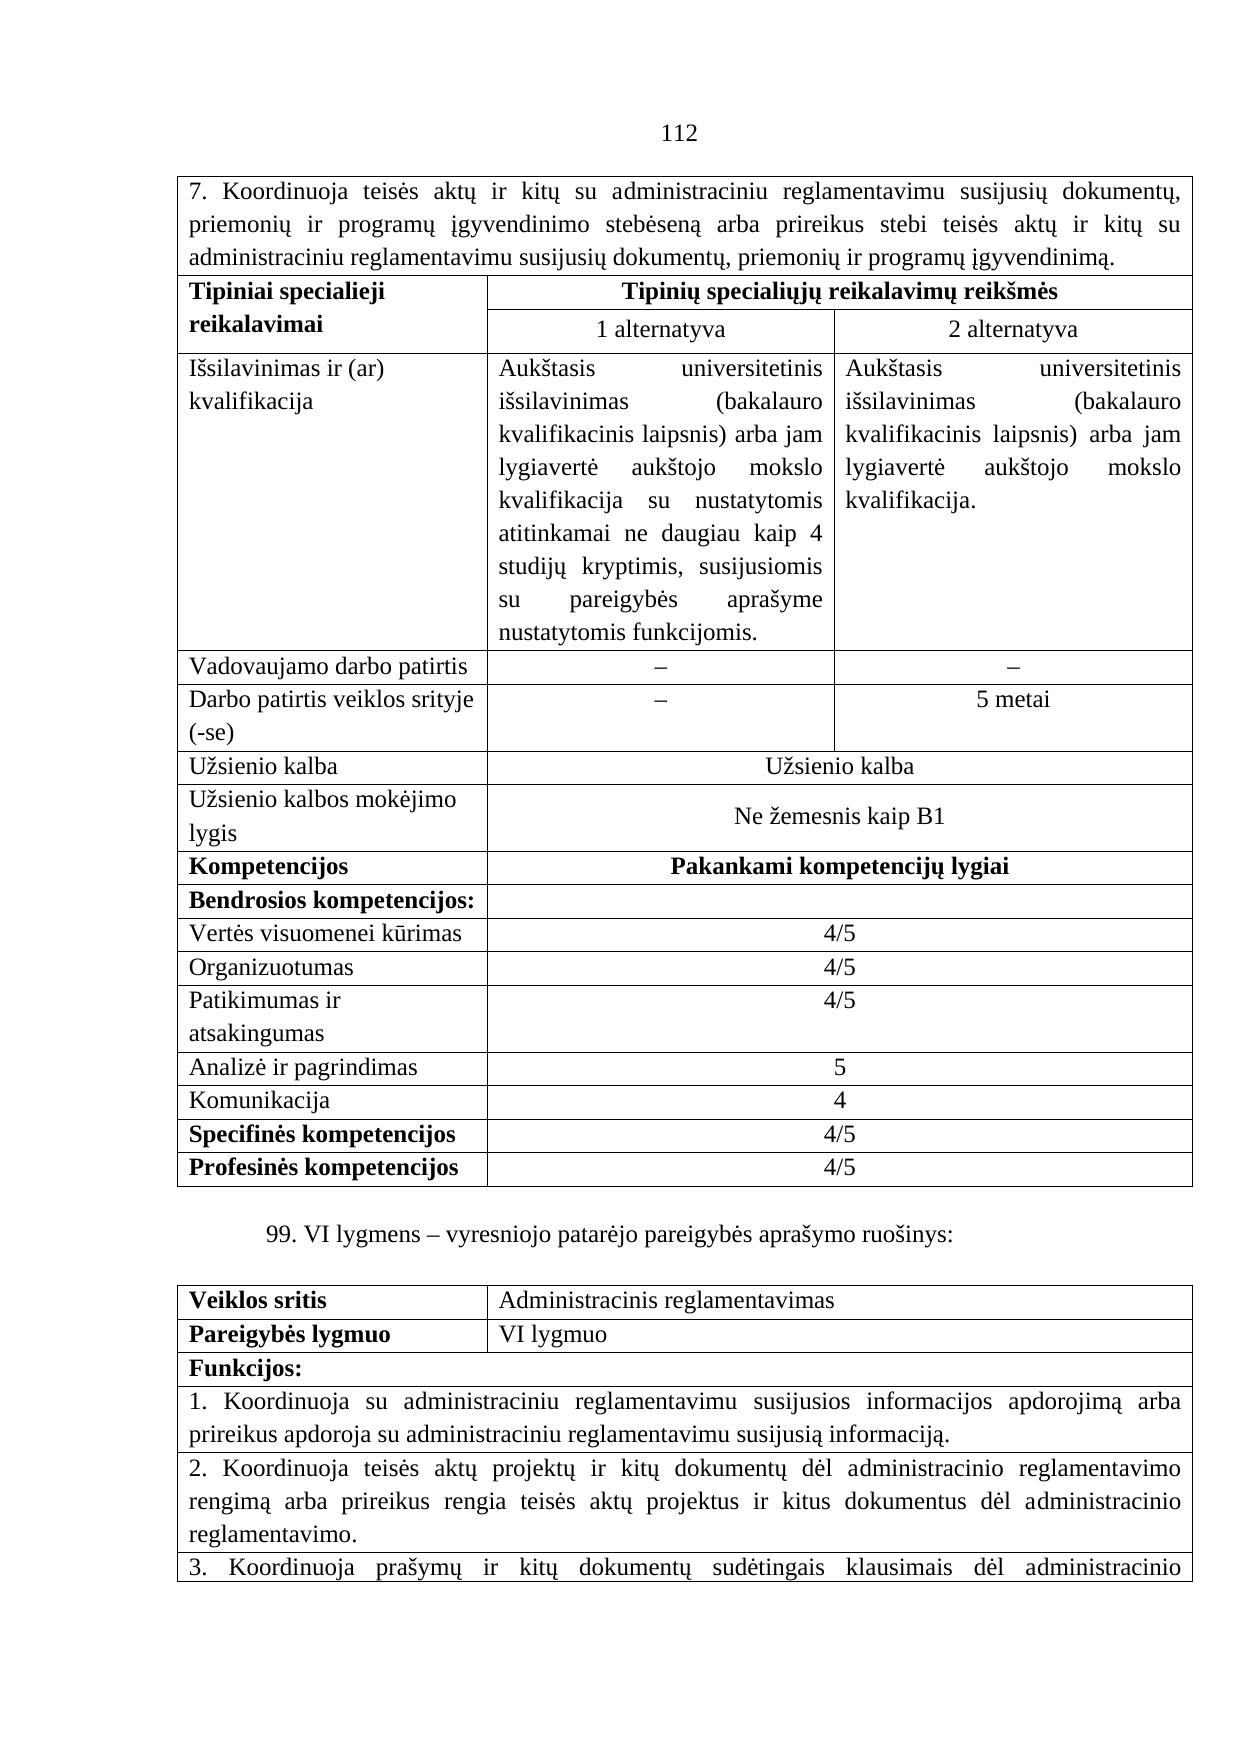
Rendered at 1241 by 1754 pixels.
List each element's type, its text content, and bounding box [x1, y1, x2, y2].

table_header Administracinis reglamentavimas [488, 1286, 1192, 1319]
table_cell Vertės visuomenei kūrimas [178, 919, 487, 951]
table_cell 2 alternatyva [835, 310, 1192, 353]
table_cell Tipinių specialiųjų reikalavimų reikšmės [488, 276, 1192, 309]
table_cell 7. Koordinuoja teisės aktų ir kitų su administraciniu reglamentavimu susijusių dokumentų, priemonių ir programų įgyvendinimo stebėseną arba prireikus stebi teisės aktų ir kitų su administraciniu reglamentavimu susijusių dokumentų, priemonių ir programų įgyvendinimą. [178, 177, 1192, 275]
table_cell Profesinės kompetencijos [178, 1153, 487, 1186]
table_cell Aukštasis universitetinis išsilavinimas (bakalauro kvalifikacinis laipsnis) arba jam lygiavertė aukštojo mokslo kvalifikacija su nustatytomis atitinkamai ne daugiau kaip 4 studijų kryptimis, susijusiomis su pareigybės aprašyme nustatytomis funkcijomis. [488, 354, 834, 650]
table_cell Tipiniai specialieji reikalavimai [178, 276, 487, 353]
table_cell 4/5 [488, 1120, 1192, 1152]
table_cell 4/5 [488, 1153, 1192, 1186]
table_cell Vadovaujamo darbo patirtis [178, 651, 487, 684]
table_cell VI lygmuo [488, 1320, 1192, 1352]
table_cell – [835, 651, 1192, 684]
table_cell Specifinės kompetencijos [178, 1120, 487, 1152]
table_header Veiklos sritis [178, 1286, 487, 1319]
table_cell Ne žemesnis kaip B1 [488, 785, 1192, 851]
table_cell Analizė ir pagrindimas [178, 1053, 487, 1085]
table_cell – [488, 685, 834, 751]
text 99. VI lygmens – vyresniojo patarėjo pareigybės aprašymo ruošinys: [177, 1219, 1181, 1248]
table_cell 3. Koordinuoja prašymų ir kitų dokumentų sudėtingais klausimais dėl administracinio [178, 1553, 1192, 1581]
table_cell Bendrosios kompetencijos: [178, 885, 487, 918]
table_cell Užsienio kalbos mokėjimo lygis [178, 785, 487, 851]
table_cell 4/5 [488, 952, 1192, 985]
table_cell Organizuotumas [178, 952, 487, 985]
table_cell – [488, 651, 834, 684]
table_cell 5 [488, 1053, 1192, 1085]
table_cell Aukštasis universitetinis išsilavinimas (bakalauro kvalifikacinis laipsnis) arba jam lygiavertė aukštojo mokslo kvalifikacija. [835, 354, 1192, 650]
table_cell [488, 885, 1192, 918]
table_cell Kompetencijos [178, 852, 487, 884]
table_cell 2. Koordinuoja teisės aktų projektų ir kitų dokumentų dėl administracinio reglamentavimo rengimą arba prireikus rengia teisės aktų projektus ir kitus dokumentus dėl administracinio reglamentavimo. [178, 1453, 1192, 1552]
table_cell Pareigybės lygmuo [178, 1320, 487, 1352]
table_cell 1. Koordinuoja su administraciniu reglamentavimu susijusios informacijos apdorojimą arba prireikus apdoroja su administraciniu reglamentavimu susijusią informaciją. [178, 1387, 1192, 1452]
table_cell Užsienio kalba [178, 752, 487, 784]
table_cell 4 [488, 1086, 1192, 1118]
table_cell Užsienio kalba [488, 752, 1192, 784]
table_cell 1 alternatyva [488, 310, 834, 353]
table_cell 4/5 [488, 919, 1192, 951]
table_cell Pakankami kompetencijų lygiai [488, 852, 1192, 884]
table_cell Patikimumas ir atsakingumas [178, 986, 487, 1051]
table_cell 4/5 [488, 986, 1192, 1051]
table_cell 5 metai [835, 685, 1192, 751]
table_cell Komunikacija [178, 1086, 487, 1118]
table_cell Išsilavinimas ir (ar) kvalifikacija [178, 354, 487, 650]
table_cell Darbo patirtis veiklos srityje (-se) [178, 685, 487, 751]
table_cell Funkcijos: [178, 1353, 1192, 1386]
